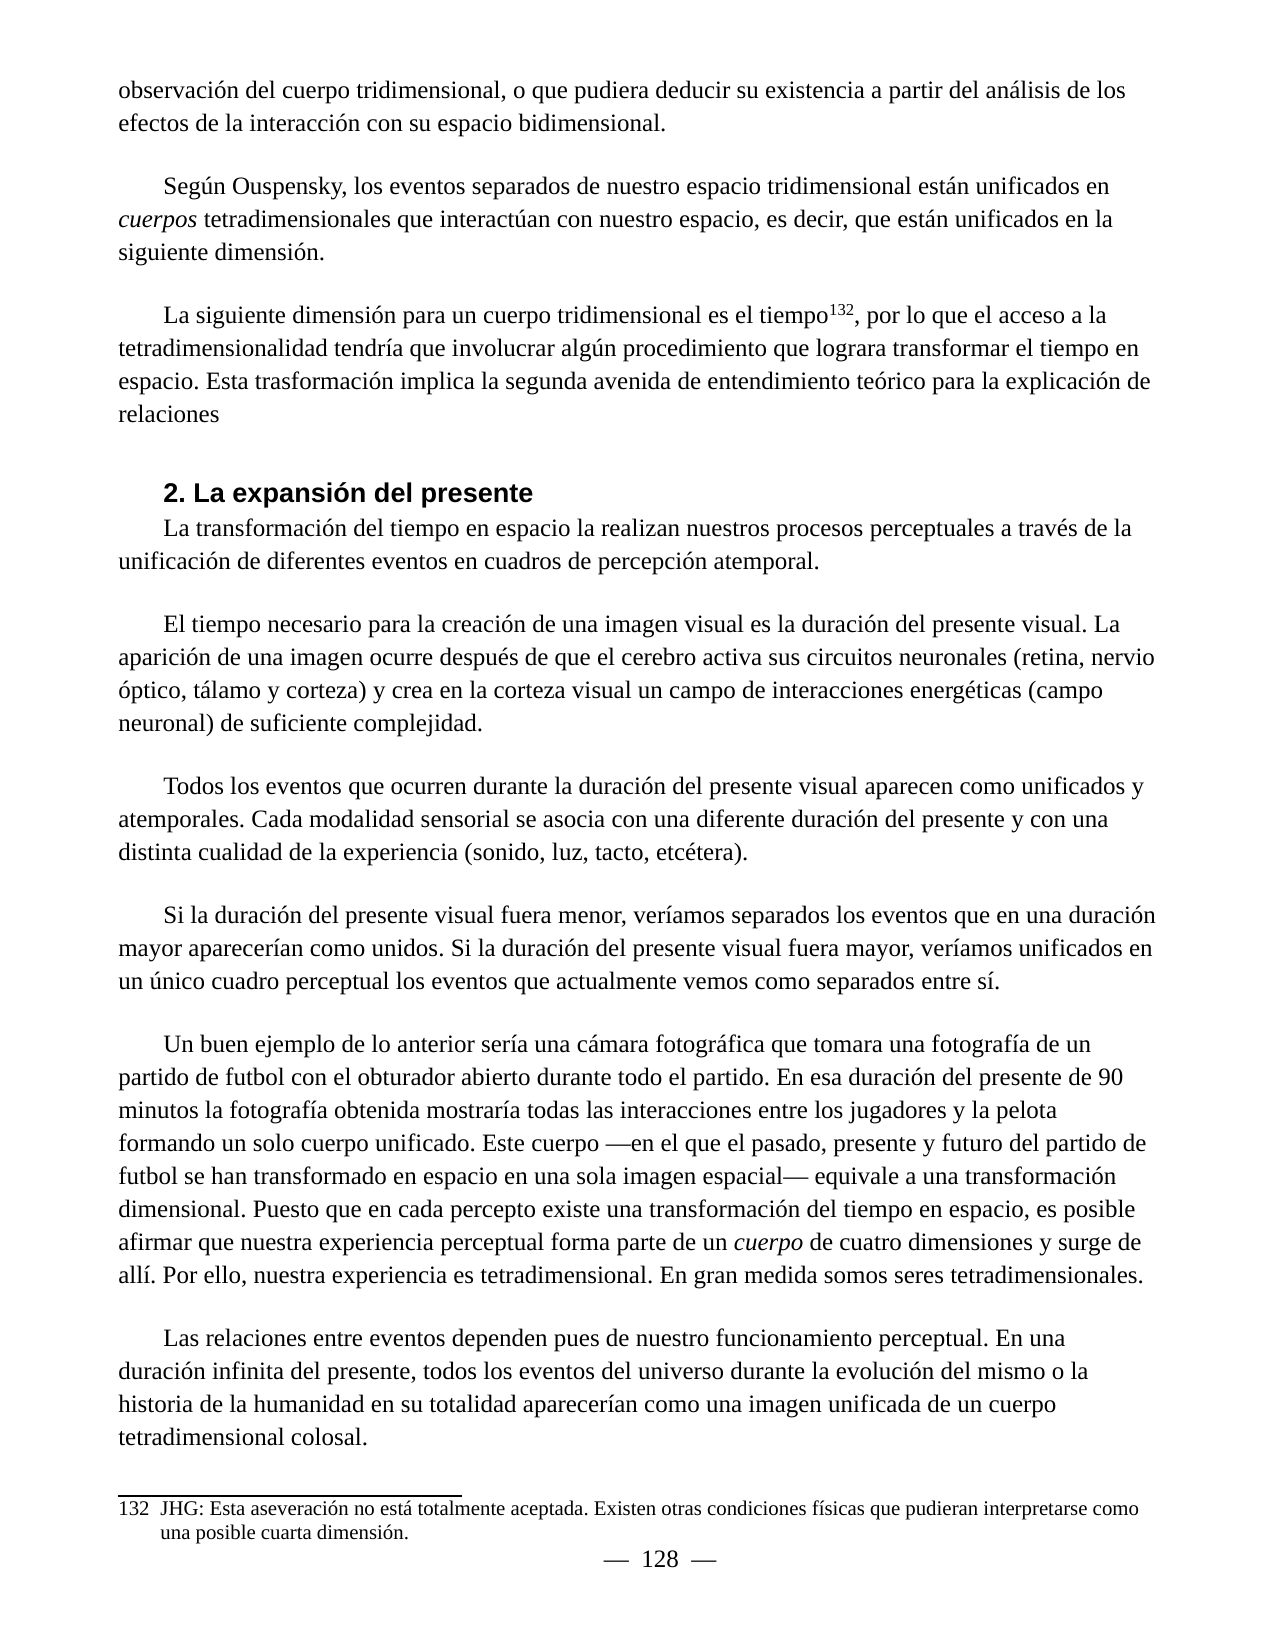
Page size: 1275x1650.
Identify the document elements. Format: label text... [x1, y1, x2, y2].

text La siguiente dimensión para un cuerpo tridimensional es el tiempo, por lo que el acceso a la tetradimensionalidad tendría que involucrar algún procedimiento que lograra transformar el tiempo en espacio. Esta trasformación implica la segunda avenida de entendimiento teórico para la explicación de relaciones [118, 300, 1157, 428]
text observación del cuerpo tridimensional, o que pudiera deducir su existencia a partir del análisis de los efectos de la interacción con su espacio bidimensional. [118, 75, 1157, 137]
text La transformación del tiempo en espacio la realizan nuestros procesos perceptuales a través de la unificación de diferentes eventos en cuadros de percepción atemporal. [118, 513, 1157, 574]
text JHG: Esta aseveración no está totalmente aceptada. Existen otras condiciones físicas que pudieran interpretarse como una posible cuarta dimensión. [118, 1496, 1157, 1544]
text Un buen ejemplo de lo anterior sería una cámara fotográfica que tomara una fotografía de un partido de futbol con el obturador abierto durante todo el partido. En esa duración del presente de 90 minutos la fotografía obtenida mostraría todas las interacciones entre los jugadores y la pelota formando un solo cuerpo unificado. Este cuerpo —en el que el pasado, presente y futuro del partido de futbol se han transformado en espacio en una sola imagen espacial— equivale a una transformación dimensional. Puesto que en cada percepto existe una transformación del tiempo en espacio, es posible afirmar que nuestra experiencia perceptual forma parte de un cuerpo de cuatro dimensiones y surge de allí. Por ello, nuestra experiencia es tetradimensional. En gran medida somos seres tetradimensionales. [118, 1029, 1157, 1289]
subtitle 2. La expansión del presente [118, 477, 1157, 508]
text El tiempo necesario para la creación de una imagen visual es la duración del presente visual. La aparición de una imagen ocurre después de que el cerebro activa sus circuitos neuronales (retina, nervio óptico, tálamo y corteza) y crea en la corteza visual un campo de interacciones energéticas (campo neuronal) de suficiente complejidad. [118, 609, 1157, 737]
text Si la duración del presente visual fuera menor, veríamos separados los eventos que en una duración mayor aparecerían como unidos. Si la duración del presente visual fuera mayor, veríamos unificados en un único cuadro perceptual los eventos que actualmente vemos como separados entre sí. [118, 900, 1157, 995]
text Todos los eventos que ocurren durante la duración del presente visual aparecen como unificados y atemporales. Cada modalidad sensorial se asocia con una diferente duración del presente y con una distinta cualidad de la experiencia (sonido, luz, tacto, etcétera). [118, 771, 1157, 866]
text Las relaciones entre eventos dependen pues de nuestro funcionamiento perceptual. En una duración infinita del presente, todos los eventos del universo durante la evolución del mismo o la historia de la humanidad en su totalidad aparecerían como una imagen unificada de un cuerpo tetradimensional colosal. [118, 1323, 1157, 1451]
text Según Ouspensky, los eventos separados de nuestro espacio tridimensional están unificados en cuerpos tetradimensionales que interactúan con nuestro espacio, es decir, que están unificados en la siguiente dimensión. [118, 171, 1157, 266]
